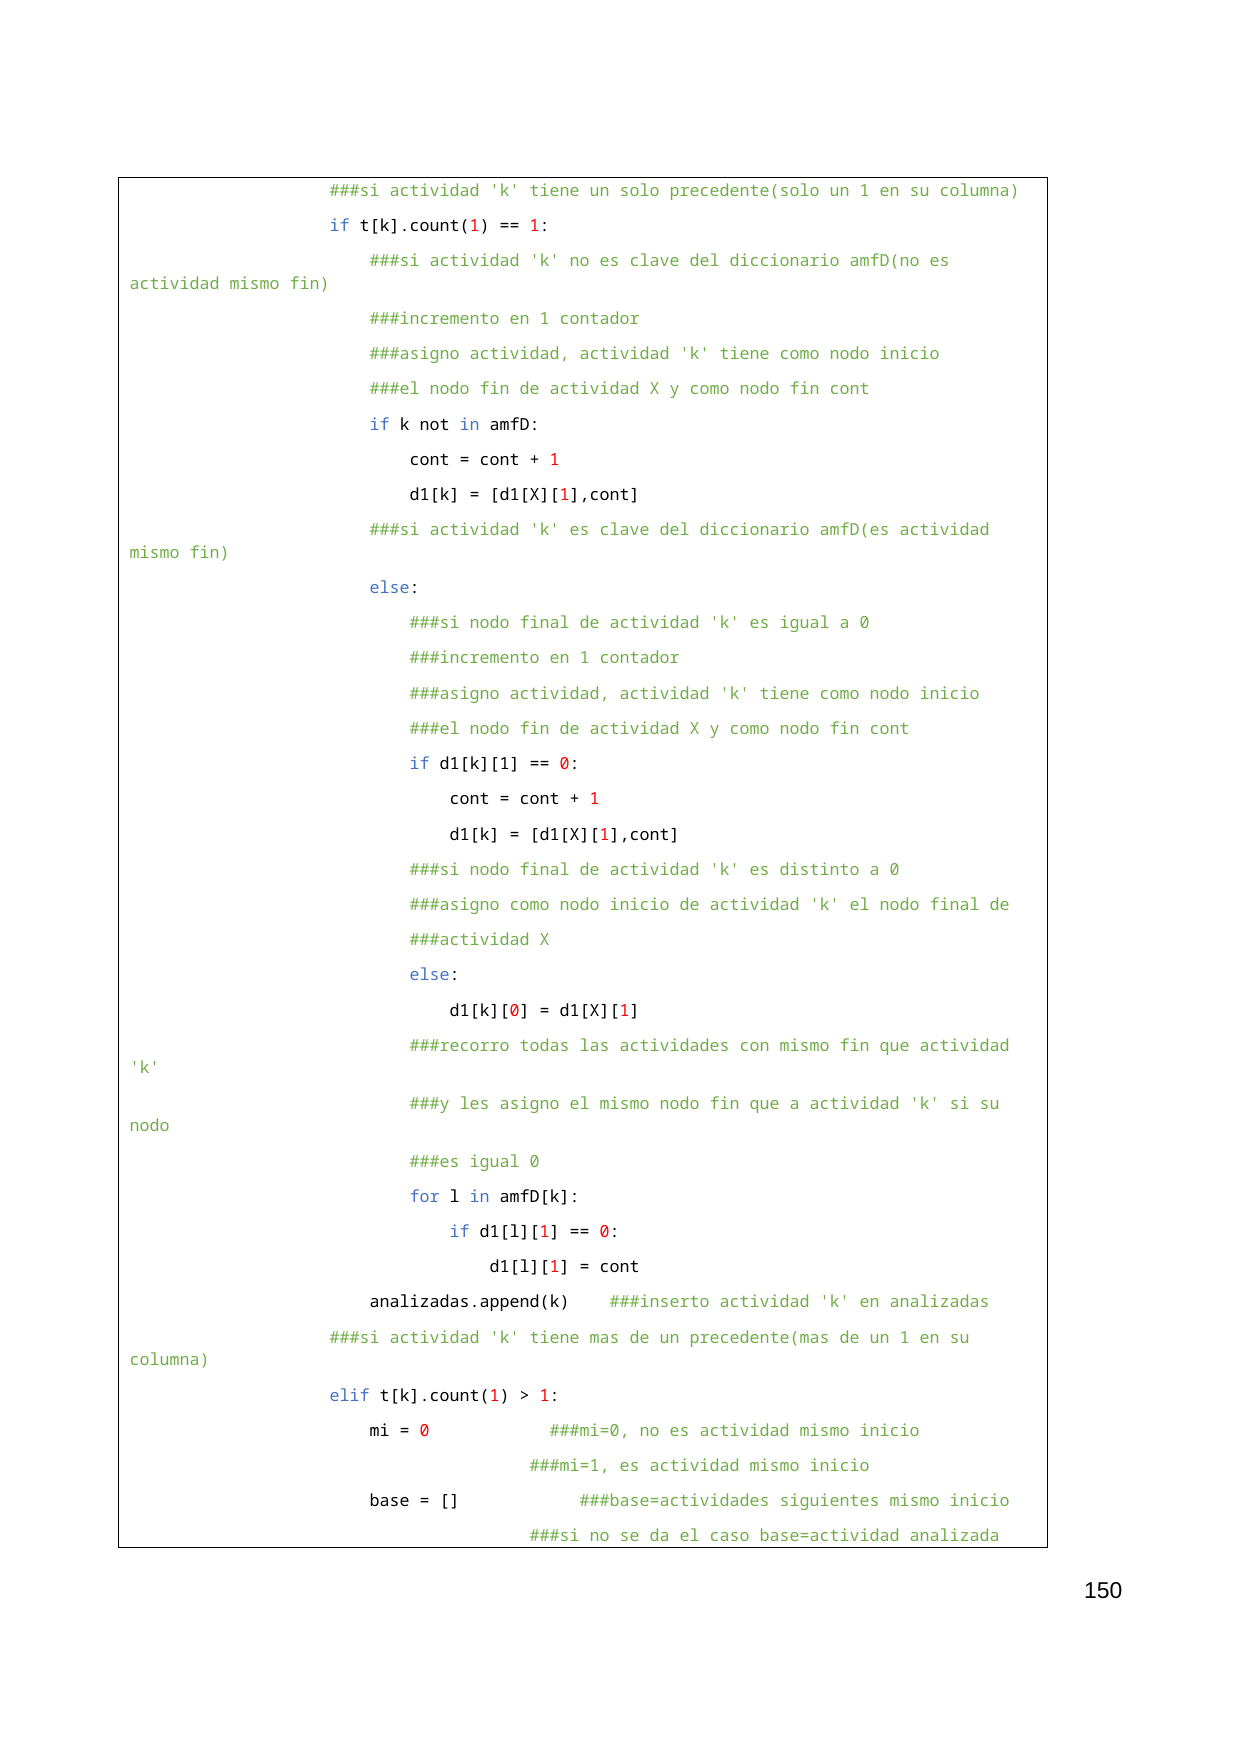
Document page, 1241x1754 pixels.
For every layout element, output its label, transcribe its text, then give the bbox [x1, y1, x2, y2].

table_header ###si actividad 'k' tiene un solo precedente(solo un 1 en su columna) if t[k].count(1) == 1: ###si actividad 'k' no es clave del diccionario amfD(no es actividad mismo fin) ###incremento en 1 contador ###asigno actividad, actividad 'k' tiene como nodo inicio ###el nodo fin de actividad X y como nodo fin cont if k not in amfD: cont = cont + 1 d1[k] = [d1[X][1],cont] ###si actividad 'k' es clave del diccionario amfD(es actividad mismo fin) else: ###si nodo final de actividad 'k' es igual a 0 ###incremento en 1 contador ###asigno actividad, actividad 'k' tiene como nodo inicio ###el nodo fin de actividad X y como nodo fin cont if d1[k][1] == 0: cont = cont + 1 d1[k] = [d1[X][1],cont] ###si nodo final de actividad 'k' es distinto a 0 ###asigno como nodo inicio de actividad 'k' el nodo final de ###actividad X else: d1[k][0] = d1[X][1] ###recorro todas las actividades con mismo fin que actividad 'k' ###y les asigno el mismo nodo fin que a actividad 'k' si su nodo ###es igual 0 for l in amfD[k]: if d1[l][1] == 0: d1[l][1] = cont analizadas.append(k) ###inserto actividad 'k' en analizadas ###si actividad 'k' tiene mas de un precedente(mas de un 1 en su columna) elif t[k].count(1) > 1: mi = 0 ###mi=0, no es actividad mismo inicio ###mi=1, es actividad mismo inicio base = [] ###base=actividades siguientes mismo inicio ###si no se da el caso base=actividad analizada [119, 178, 1047, 1547]
